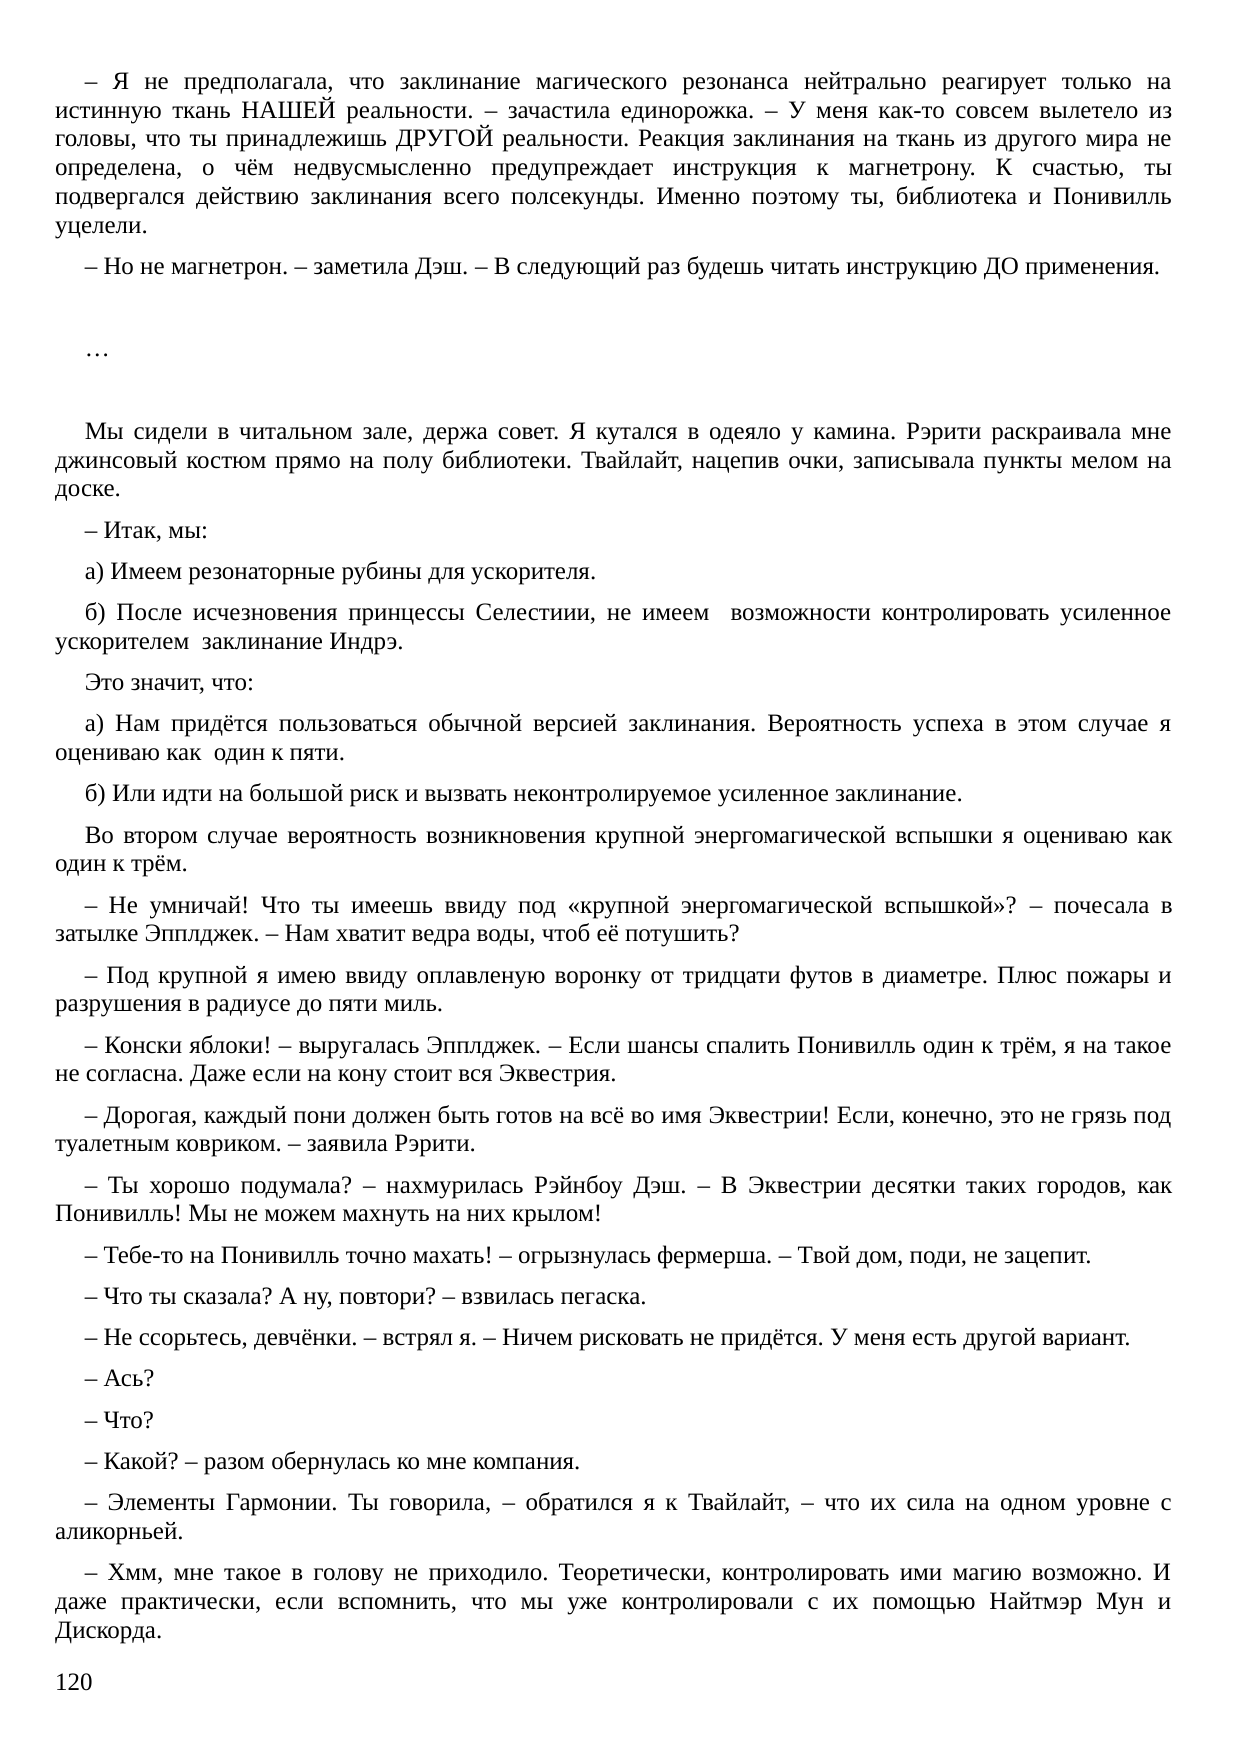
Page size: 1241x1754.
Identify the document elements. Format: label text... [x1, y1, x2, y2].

text … [55, 333, 1173, 362]
text а) Имеем резонаторные рубины для ускорителя. [55, 556, 1173, 585]
text – Что? [55, 1405, 1173, 1433]
text – Хмм, мне такое в голову не приходило. Теоретически, контролировать ими магию возможно. И даже практически, если вспомнить, что мы уже контролировали с их помощью Найтмэр Мун и Дискорда. [55, 1557, 1173, 1643]
text – Я не предполагала, что заклинание магического резонанса нейтрально реагирует только на истинную ткань НАШЕЙ реальности. – зачастила единорожка. – У меня как-то совсем вылетело из головы, что ты принадлежишь ДРУГОЙ реальности. Реакция заклинания на ткань из другого мира не определена, о чём недвусмысленно предупреждает инструкция к магнетрону. К счастью, ты подвергался действию заклинания всего полсекунды. Именно поэтому ты, библиотека и Понивилль уцелели. [55, 66, 1173, 238]
text – Какой? – разом обернулась ко мне компания. [55, 1446, 1173, 1475]
text Мы сидели в читальном зале, держа совет. Я кутался в одеяло у камина. Рэрити раскраивала мне джинсовый костюм прямо на полу библиотеки. Твайлайт, нацепив очки, записывала пункты мелом на доске. [55, 416, 1173, 502]
text – Элементы Гармонии. Ты говорила, – обратился я к Твайлайт, – что их сила на одном уровне с аликорньей. [55, 1487, 1173, 1545]
text – Ась? [55, 1363, 1173, 1392]
text – Ты хорошо подумала? – нахмурилась Рэйнбоу Дэш. – В Эквестрии десятки таких городов, как Понивилль! Мы не можем махнуть на них крылом! [55, 1170, 1173, 1227]
text – Не умничай! Что ты имеешь ввиду под «крупной энергомагической вспышкой»? – почесала в затылке Эпплджек. – Нам хватит ведра воды, чтоб её потушить? [55, 890, 1173, 947]
text Это значит, что: [55, 667, 1173, 696]
text – Конски яблоки! – выругалась Эпплджек. – Если шансы спалить Понивилль один к трём, я на такое не согласна. Даже если на кону стоит вся Эквестрия. [55, 1030, 1173, 1087]
text – Дорогая, каждый пони должен быть готов на всё во имя Эквестрии! Если, конечно, это не грязь под туалетным ковриком. – заявила Рэрити. [55, 1100, 1173, 1157]
text – Под крупной я имею ввиду оплавленую воронку от тридцати футов в диаметре. Плюс пожары и разрушения в радиусе до пяти миль. [55, 960, 1173, 1017]
text – Что ты сказала? А ну, повтори? – взвилась пегаска. [55, 1281, 1173, 1310]
text – Итак, мы: [55, 515, 1173, 543]
text б) После исчезновения принцессы Селестиии, не имеем возможности контролировать усиленное ускорителем заклинание Индрэ. [55, 597, 1173, 655]
text а) Нам придётся пользоваться обычной версией заклинания. Вероятность успеха в этом случае я оцениваю как один к пяти. [55, 708, 1173, 766]
text – Тебе-то на Понивилль точно махать! – огрызнулась фермерша. – Твой дом, поди, не зацепит. [55, 1240, 1173, 1268]
text Во втором случае вероятность возникновения крупной энергомагической вспышки я оцениваю как один к трём. [55, 820, 1173, 877]
text – Не ссорьтесь, девчёнки. – встрял я. – Ничем рисковать не придётся. У меня есть другой вариант. [55, 1322, 1173, 1351]
text – Но не магнетрон. – заметила Дэш. – В следующий раз будешь читать инструкцию ДО применения. [55, 251, 1173, 280]
text б) Или идти на большой риск и вызвать неконтролируемое усиленное заклинание. [55, 778, 1173, 807]
